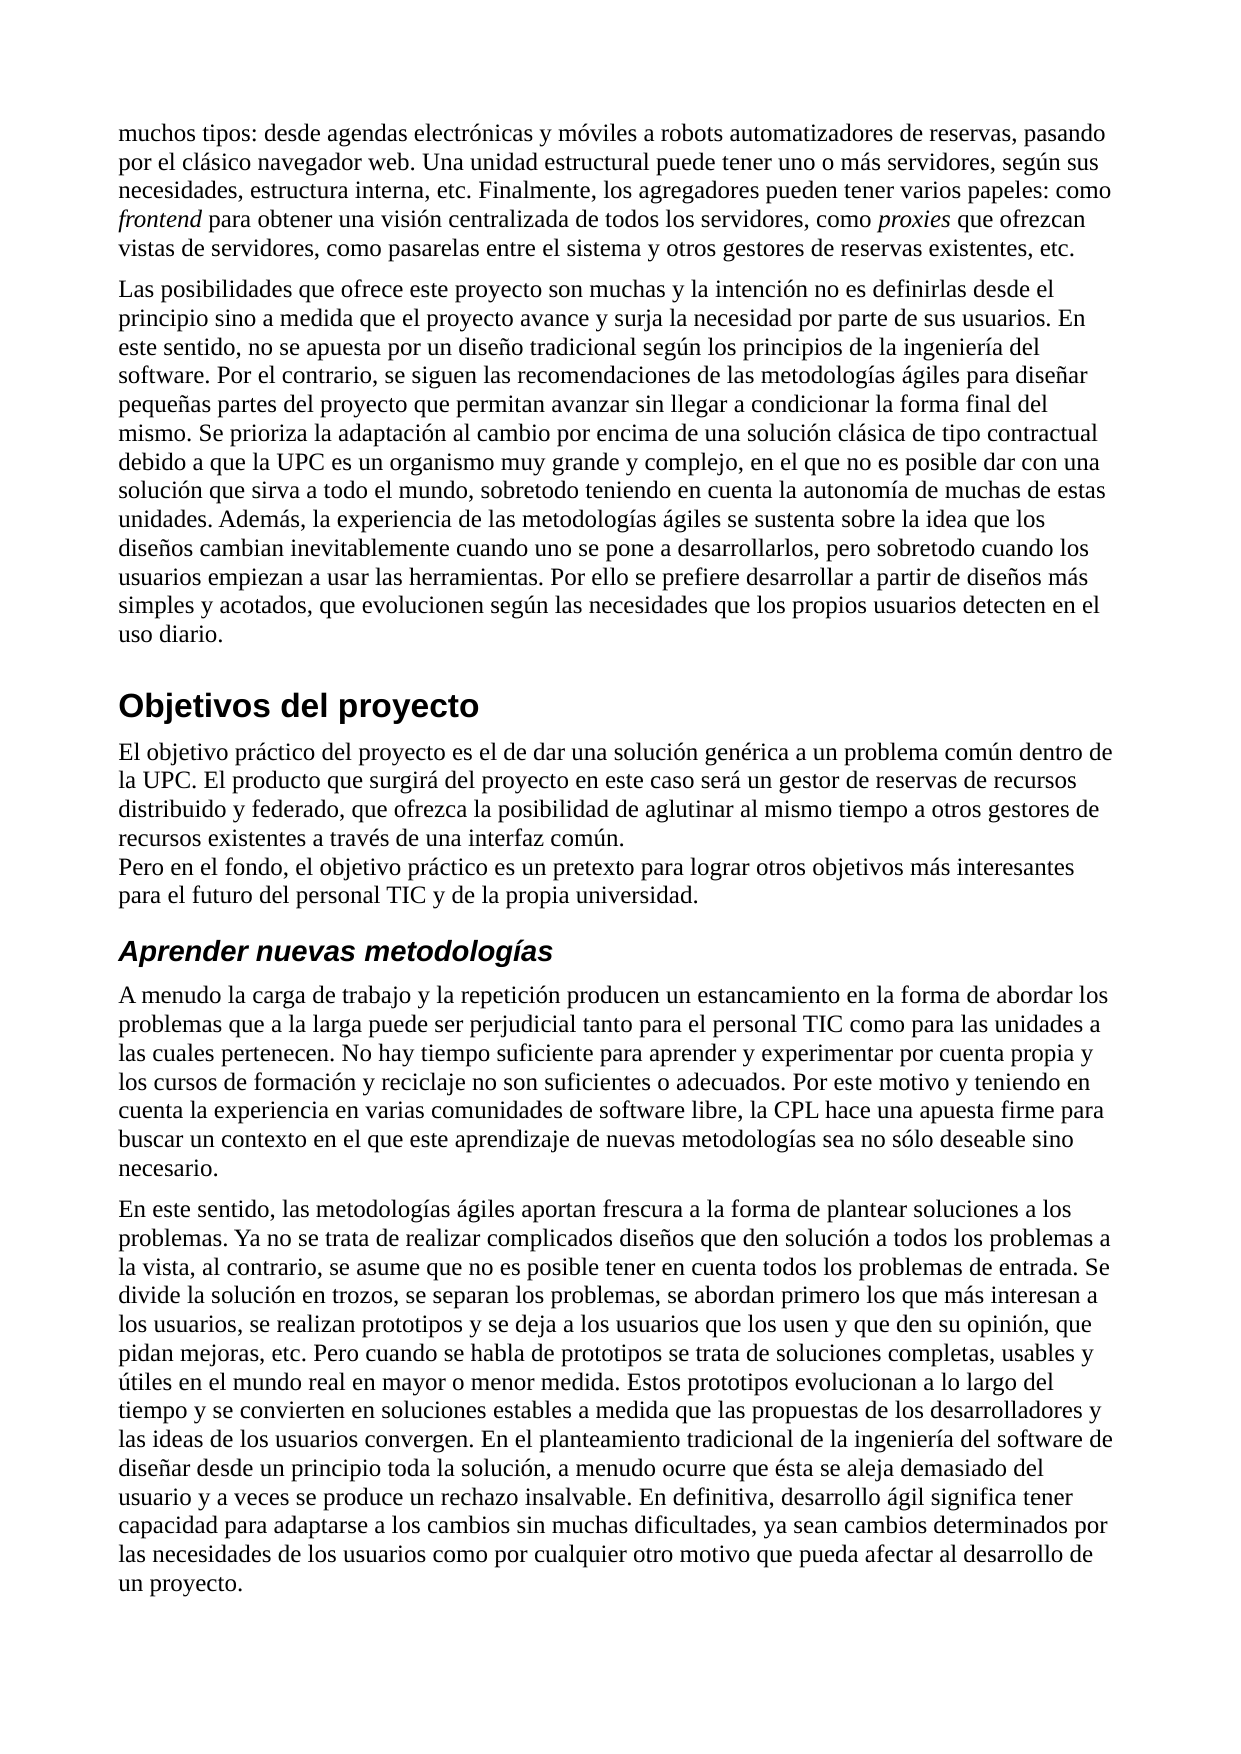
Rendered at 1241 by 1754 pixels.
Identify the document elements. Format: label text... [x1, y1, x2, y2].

subtitle Aprender nuevas metodologías [118, 934, 1122, 968]
text muchos tipos: desde agendas electrónicas y móviles a robots automatizadores de reservas, pasando por el clásico navegador web. Una unidad estructural puede tener uno o más servidores, según sus necesidades, estructura interna, etc. Finalmente, los agregadores pueden tener varios papeles: como frontend para obtener una visión centralizada de todos los servidores, como proxies que ofrezcan vistas de servidores, como pasarelas entre el sistema y otros gestores de reservas existentes, etc. [118, 118, 1122, 262]
text A menudo la carga de trabajo y la repetición producen un estancamiento en la forma de abordar los problemas que a la larga puede ser perjudicial tanto para el personal TIC como para las unidades a las cuales pertenecen. No hay tiempo suficiente para aprender y experimentar por cuenta propia y los cursos de formación y reciclaje no son suficientes o adecuados. Por este motivo y teniendo en cuenta la experiencia en varias comunidades de software libre, la CPL hace una apuesta firme para buscar un contexto en el que este aprendizaje de nuevas metodologías sea no sólo deseable sino necesario. [118, 980, 1122, 1182]
text Pero en el fondo, el objetivo práctico es un pretexto para lograr otros objetivos más interesantes para el futuro del personal TIC y de la propia universidad. [118, 852, 1122, 909]
text En este sentido, las metodologías ágiles aportan frescura a la forma de plantear soluciones a los problemas. Ya no se trata de realizar complicados diseños que den solución a todos los problemas a la vista, al contrario, se asume que no es posible tener en cuenta todos los problemas de entrada. Se divide la solución en trozos, se separan los problemas, se abordan primero los que más interesan a los usuarios, se realizan prototipos y se deja a los usuarios que los usen y que den su opinión, que pidan mejoras, etc. Pero cuando se habla de prototipos se trata de soluciones completas, usables y útiles en el mundo real en mayor o menor medida. Estos prototipos evolucionan a lo largo del tiempo y se convierten en soluciones estables a medida que las propuestas de los desarrolladores y las ideas de los usuarios convergen. En el planteamiento tradicional de la ingeniería del software de diseñar desde un principio toda la solución, a menudo ocurre que ésta se aleja demasiado del usuario y a veces se produce un rechazo insalvable. En definitiva, desarrollo ágil significa tener capacidad para adaptarse a los cambios sin muchas dificultades, ya sean cambios determinados por las necesidades de los usuarios como por cualquier otro motivo que pueda afectar al desarrollo de un proyecto. [118, 1194, 1122, 1597]
subtitle Objetivos del proyecto [118, 686, 1122, 724]
text Las posibilidades que ofrece este proyecto son muchas y la intención no es definirlas desde el principio sino a medida que el proyecto avance y surja la necesidad por parte de sus usuarios. En este sentido, no se apuesta por un diseño tradicional según los principios de la ingeniería del software. Por el contrario, se siguen las recomendaciones de las metodologías ágiles para diseñar pequeñas partes del proyecto que permitan avanzar sin llegar a condicionar la forma final del mismo. Se prioriza la adaptación al cambio por encima de una solución clásica de tipo contractual debido a que la UPC es un organismo muy grande y complejo, en el que no es posible dar con una solución que sirva a todo el mundo, sobretodo teniendo en cuenta la autonomía de muchas de estas unidades. Además, la experiencia de las metodologías ágiles se sustenta sobre la idea que los diseños cambian inevitablemente cuando uno se pone a desarrollarlos, pero sobretodo cuando los usuarios empiezan a usar las herramientas. Por ello se prefiere desarrollar a partir de diseños más simples y acotados, que evolucionen según las necesidades que los propios usuarios detecten en el uso diario. [118, 274, 1122, 648]
text El objetivo práctico del proyecto es el de dar una solución genérica a un problema común dentro de la UPC. El producto que surgirá del proyecto en este caso será un gestor de reservas de recursos distribuido y federado, que ofrezca la posibilidad de aglutinar al mismo tiempo a otros gestores de recursos existentes a través de una interfaz común. [118, 737, 1122, 852]
